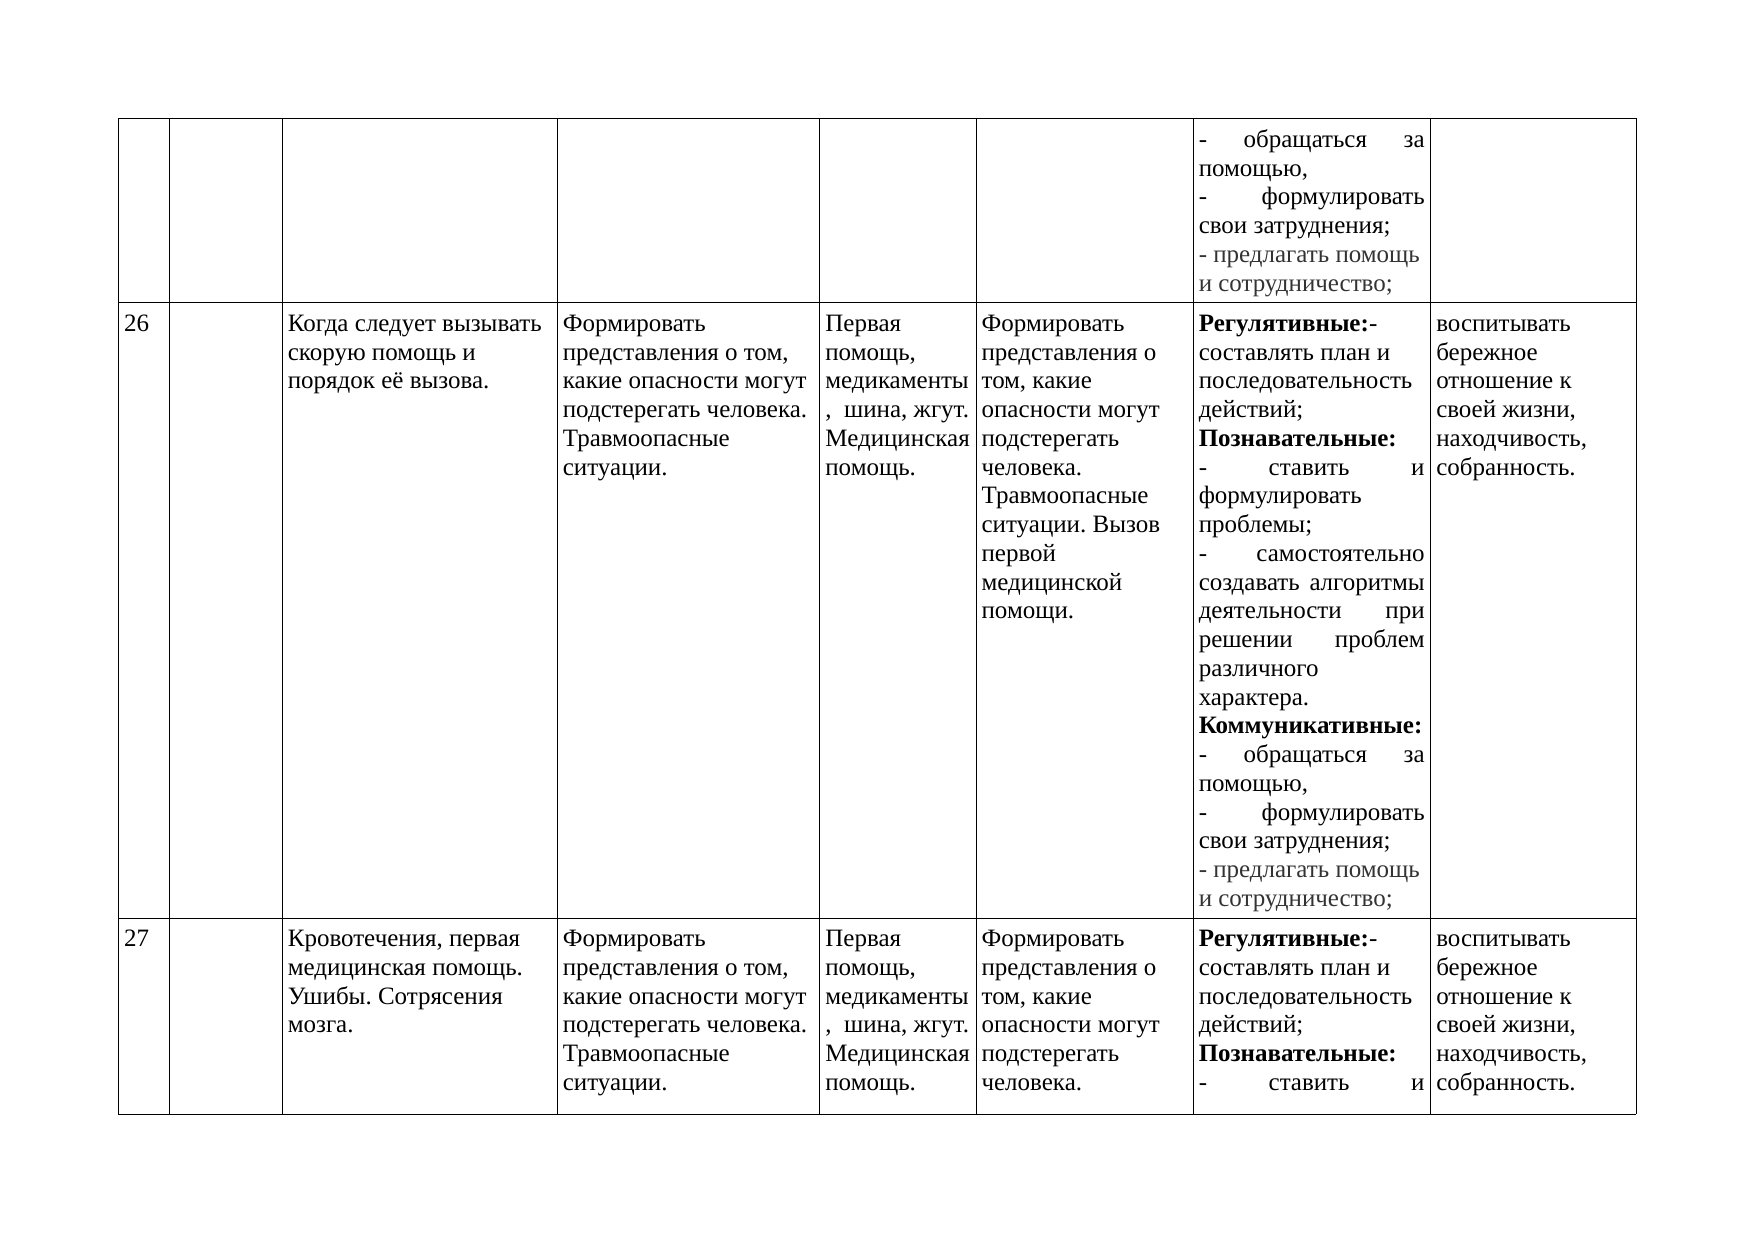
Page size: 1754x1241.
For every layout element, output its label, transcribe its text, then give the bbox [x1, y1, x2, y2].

table_cell [977, 119, 1193, 302]
table_cell [1431, 119, 1636, 302]
table_cell [170, 919, 282, 1114]
table_cell [170, 119, 282, 302]
table_cell [820, 119, 976, 302]
table_cell - обращаться за помощью, - формулировать свои затруднения; - предлагать помощь и сотрудничество; [1194, 119, 1430, 302]
table_cell [119, 119, 169, 302]
table_cell [170, 303, 282, 917]
table_cell Регулятивные:- составлять план и последовательность действий; Познавательные: - ставить и [1194, 919, 1430, 1114]
table_cell [558, 119, 819, 302]
table_cell Кровотечения, первая медицинская помощь. Ушибы. Сотрясения мозга. [283, 919, 557, 1114]
table_cell Первая помощь, медикаменты, шина, жгут. Медицинская помощь. [820, 303, 976, 917]
table_cell Формировать представления о том, какие опасности могут подстерегать человека. Травмоопасные ситуации. [558, 919, 819, 1114]
table_cell 27 [119, 919, 169, 1114]
table_cell воспитывать бережное отношение к своей жизни, находчивость, собранность. [1431, 303, 1636, 917]
table_cell Формировать представления о том, какие опасности могут подстерегать человека. Травмоопасные ситуации. [558, 303, 819, 917]
table_cell Формировать представления о том, какие опасности могут подстерегать человека. [977, 919, 1193, 1114]
table_cell Регулятивные:- составлять план и последовательность действий; Познавательные: - ставить и формулировать проблемы; - самостоятельно создавать алгоритмы деятельности при решении проблем различного характера. Коммуникативные: - обращаться за помощью, - формулировать свои затруднения; - предлагать помощь и сотрудничество; [1194, 303, 1430, 917]
table_cell 26 [119, 303, 169, 917]
table_cell Когда следует вызывать скорую помощь и порядок её вызова. [283, 303, 557, 917]
table_cell Первая помощь, медикаменты, шина, жгут. Медицинская помощь. [820, 919, 976, 1114]
table_cell [283, 119, 557, 302]
table_cell Формировать представления о том, какие опасности могут подстерегать человека. Травмоопасные ситуации. Вызов первой медицинской помощи. [977, 303, 1193, 917]
table_cell воспитывать бережное отношение к своей жизни, находчивость, собранность. [1431, 919, 1636, 1114]
